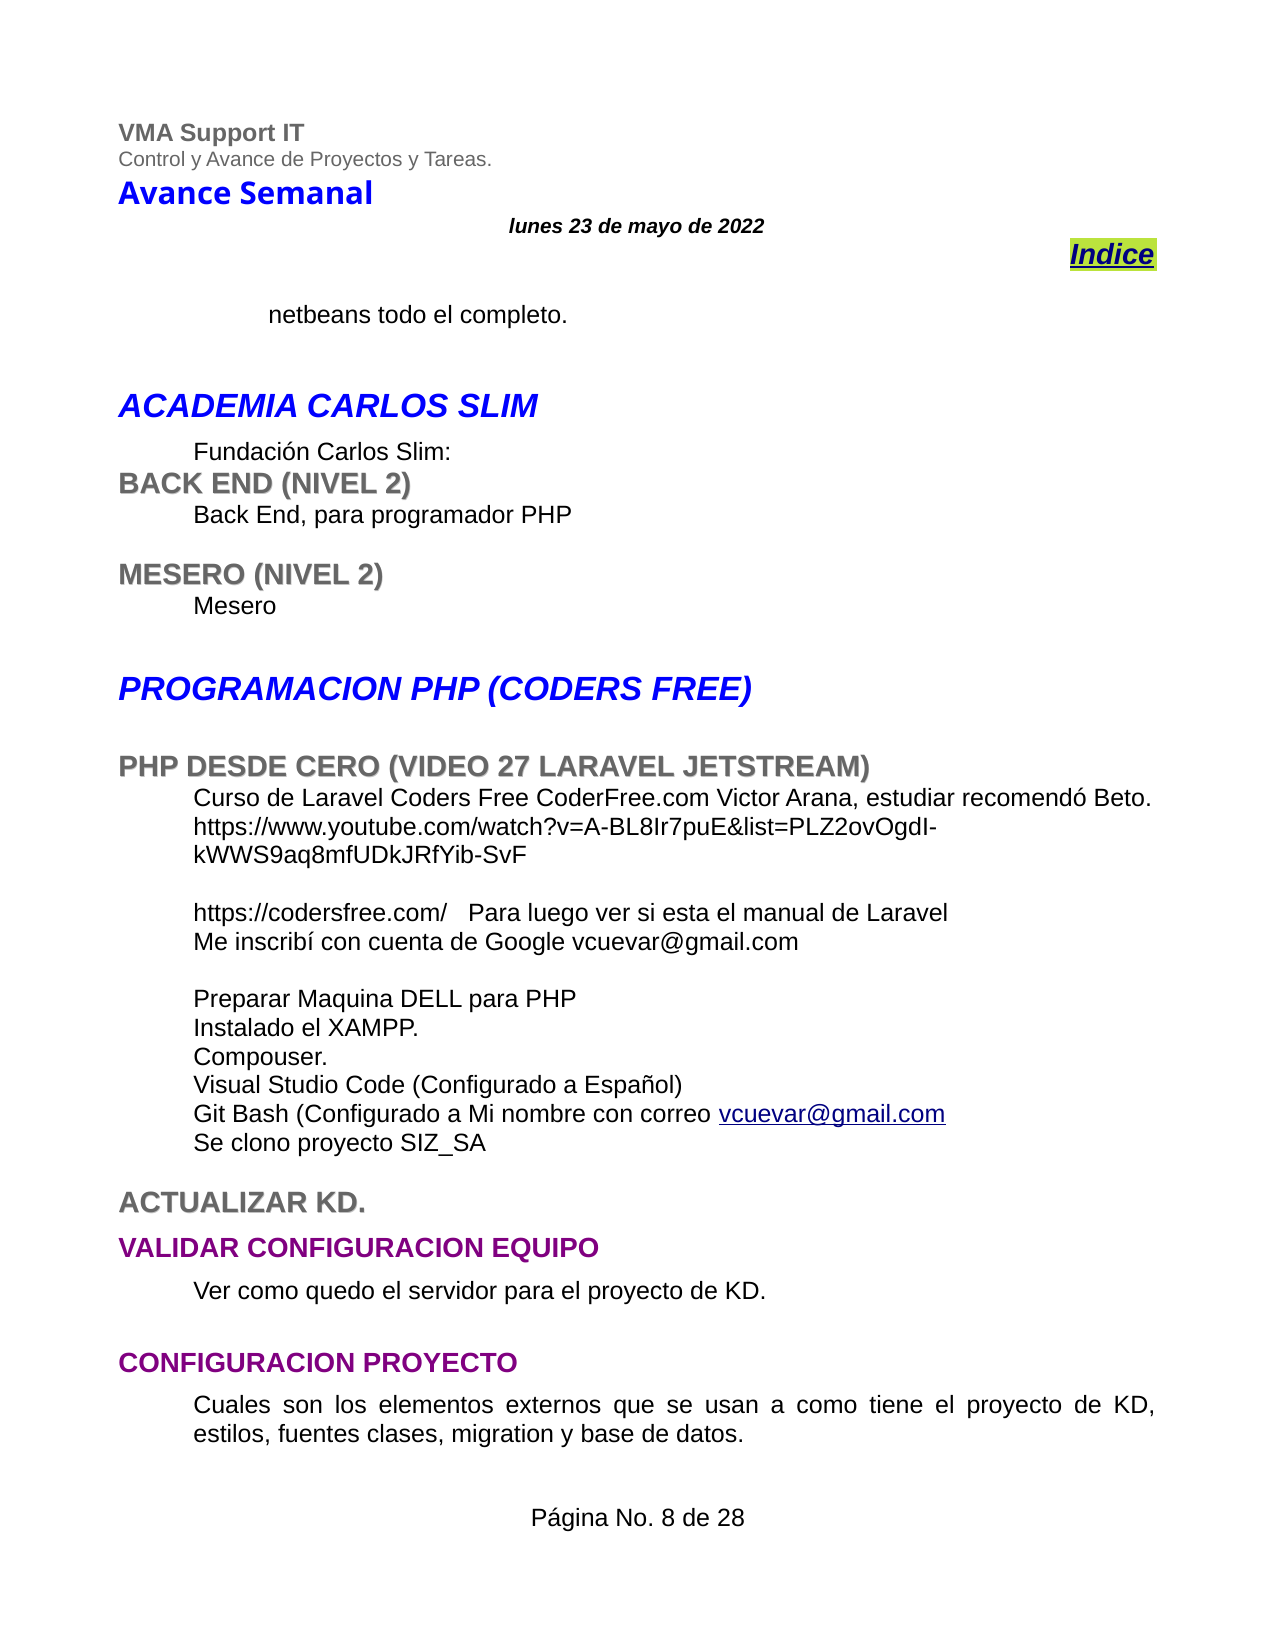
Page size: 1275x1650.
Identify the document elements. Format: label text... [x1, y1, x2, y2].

subtitle PHP DESDE CERO (VIDEO 27 LARAVEL JETSTREAM) [118, 749, 1157, 783]
text Git Bash (Configurado a Mi nombre con correo vcuevar@gmail.com [193, 1099, 1157, 1128]
subtitle VALIDAR CONFIGURACION EQUIPO [118, 1232, 1157, 1263]
text Me inscribí con cuenta de Google vcuevar@gmail.com [193, 927, 1157, 955]
subtitle PROGRAMACION PHP (CODERS FREE) [118, 669, 1157, 708]
text Back End, para programador PHP [193, 500, 1157, 528]
text Se clono proyecto SIZ_SA [193, 1128, 1157, 1157]
subtitle CONFIGURACION PROYECTO [118, 1346, 1157, 1378]
text https://codersfree.com/ Para luego ver si esta el manual de Laravel [193, 898, 1157, 927]
subtitle Actualizar KD. [118, 1185, 1157, 1219]
subtitle ACADEMIA CARLOS SLIM [118, 386, 1157, 425]
text Compouser. [193, 1042, 1157, 1070]
text Instalado el XAMPP. [193, 1013, 1157, 1042]
text Cuales son los elementos externos que se usan a como tiene el proyecto de KD, estilos, fuentes clases, migration y base de datos. [193, 1390, 1157, 1448]
text Visual Studio Code (Configurado a Español) [193, 1070, 1157, 1099]
text Mesero [193, 591, 1157, 620]
text Preparar Maquina DELL para PHP [193, 984, 1157, 1013]
subtitle BACK END (NIVEL 2) [118, 466, 1157, 500]
text Ver como quedo el servidor para el proyecto de KD. [193, 1276, 1157, 1305]
text https://www.youtube.com/watch?v=A-BL8Ir7puE&list=PLZ2ovOgdI-kWWS9aq8mfUDkJRfYib-SvF [193, 812, 1157, 869]
text Fundación Carlos Slim: [193, 437, 1157, 466]
text Curso de Laravel Coders Free CoderFree.com Victor Arana, estudiar recomendó Beto. [193, 783, 1157, 812]
list netbeans todo el completo. [118, 300, 1157, 329]
subtitle MESERO (NIVEL 2) [118, 557, 1157, 591]
